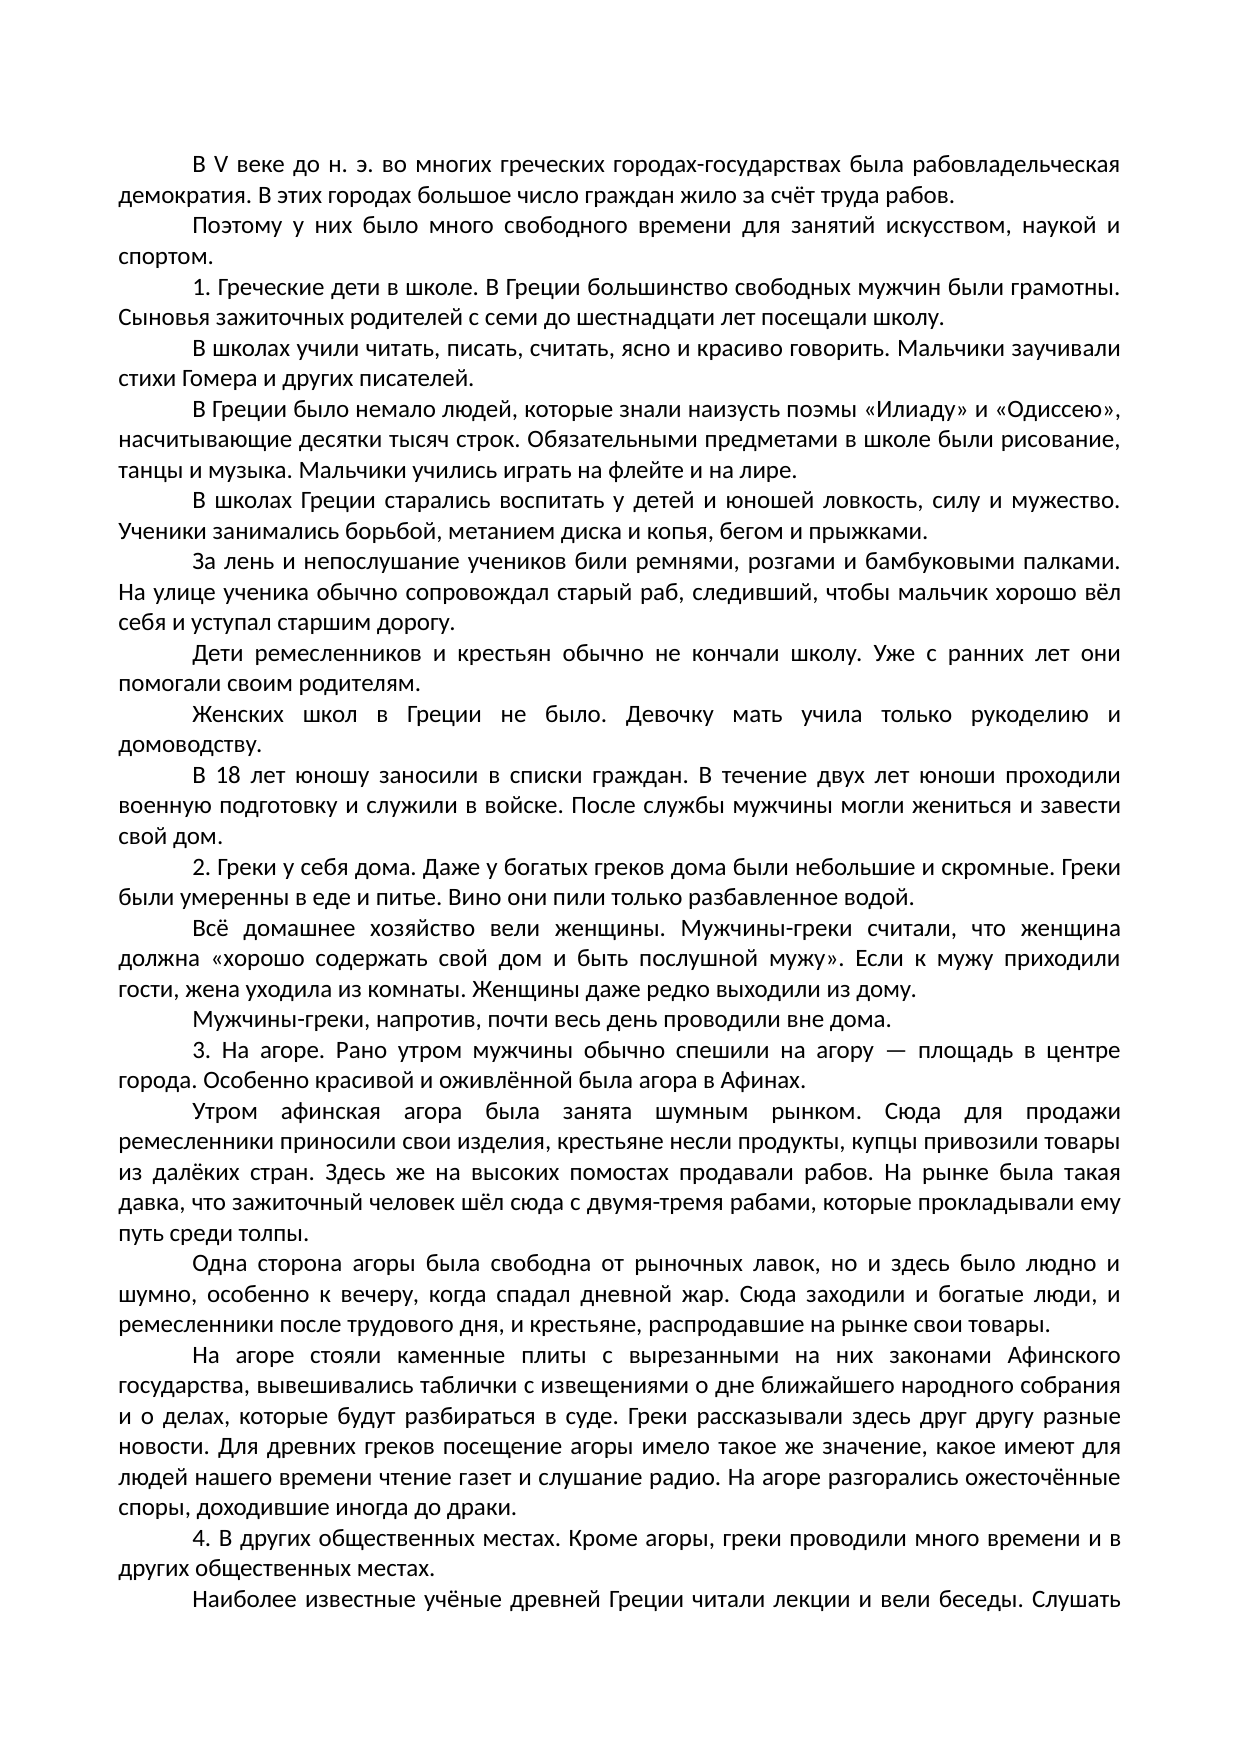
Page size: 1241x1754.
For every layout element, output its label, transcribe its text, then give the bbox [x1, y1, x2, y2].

text 1. Греческие дети в школе. В Греции большинство свободных мужчин были грамотны. Сыновья зажиточных родителей с семи до шестнадцати лет посещали школу. [118, 271, 1122, 332]
text За лень и непослушание учеников били ремнями, розгами и бамбуковыми палками. На улице ученика обычно сопровождал старый раб, следивший, чтобы мальчик хорошо вёл себя и уступал старшим дорогу. [118, 545, 1122, 637]
text В V веке до н. э. во многих греческих городах-государствах была рабовладельческая демократия. В этих городах большое число граждан жило за счёт труда рабов. [118, 149, 1122, 210]
text Утром афинская агора была занята шумным рынком. Сюда для продажи ремесленники приносили свои изделия, крестьяне несли продукты, купцы привозили товары из далёких стран. Здесь же на высоких помостах продавали рабов. На рынке была такая давка, что зажиточный человек шёл сюда с двумя-тремя рабами, которые прокладывали ему путь среди толпы. [118, 1095, 1122, 1247]
text На агоре стояли каменные плиты с вырезанными на них законами Афинского государства, вывешивались таблички с извещениями о дне ближайшего народного собрания и о делах, которые будут разбираться в суде. Греки рассказывали здесь друг другу разные новости. Для древних греков посещение агоры имело такое же значение, какое имеют для людей нашего времени чтение газет и слушание радио. На агоре разгорались ожесточённые споры, доходившие иногда до драки. [118, 1339, 1122, 1522]
text Мужчины-греки, напротив, почти весь день проводили вне дома. [118, 1003, 1122, 1034]
text В школах Греции старались воспитать у детей и юношей ловкость, силу и мужество. Ученики занимались борьбой, метанием диска и копья, бегом и прыжками. [118, 484, 1122, 545]
text Поэтому у них было много свободного времени для занятий искусством, наукой и спортом. [118, 210, 1122, 271]
text Женских школ в Греции не было. Девочку мать учила только рукоделию и домоводству. [118, 698, 1122, 759]
text 3. На агоре. Рано утром мужчины обычно спешили на агору — площадь в центре города. Особенно красивой и оживлённой была агора в Афинах. [118, 1034, 1122, 1095]
text В 18 лет юношу заносили в списки граждан. В течение двух лет юноши проходили военную подготовку и служили в войске. После службы мужчины могли жениться и завести свой дом. [118, 759, 1122, 851]
text В Греции было немало людей, которые знали наизусть поэмы «Илиаду» и «Одиссею», насчитывающие десятки тысяч строк. Обязательными предметами в школе были рисование, танцы и музыка. Мальчики учились играть на флейте и на лире. [118, 393, 1122, 484]
text Всё домашнее хозяйство вели женщины. Мужчины-греки считали, что женщина должна «хорошо содержать свой дом и быть послушной мужу». Если к мужу приходили гости, жена уходила из комнаты. Женщины даже редко выходили из дому. [118, 912, 1122, 1003]
text Одна сторона агоры была свободна от рыночных лавок, но и здесь было людно и шумно, особенно к вечеру, когда спадал дневной жар. Сюда заходили и богатые люди, и ремесленники после трудового дня, и крестьяне, распродавшие на рынке свои товары. [118, 1247, 1122, 1339]
text Наиболее известные учёные древней Греции читали лекции и вели беседы. Слушать [118, 1583, 1122, 1614]
text 2. Греки у себя дома. Даже у богатых греков дома были небольшие и скромные. Греки были умеренны в еде и питье. Вино они пили только разбавленное водой. [118, 851, 1122, 912]
text В школах учили читать, писать, считать, ясно и красиво говорить. Мальчики заучивали стихи Гомера и других писателей. [118, 332, 1122, 393]
text 4. В других общественных местах. Кроме агоры, греки проводили много времени и в других общественных местах. [118, 1522, 1122, 1583]
text Дети ремесленников и крестьян обычно не кончали школу. Уже с ранних лет они помогали своим родителям. [118, 637, 1122, 698]
